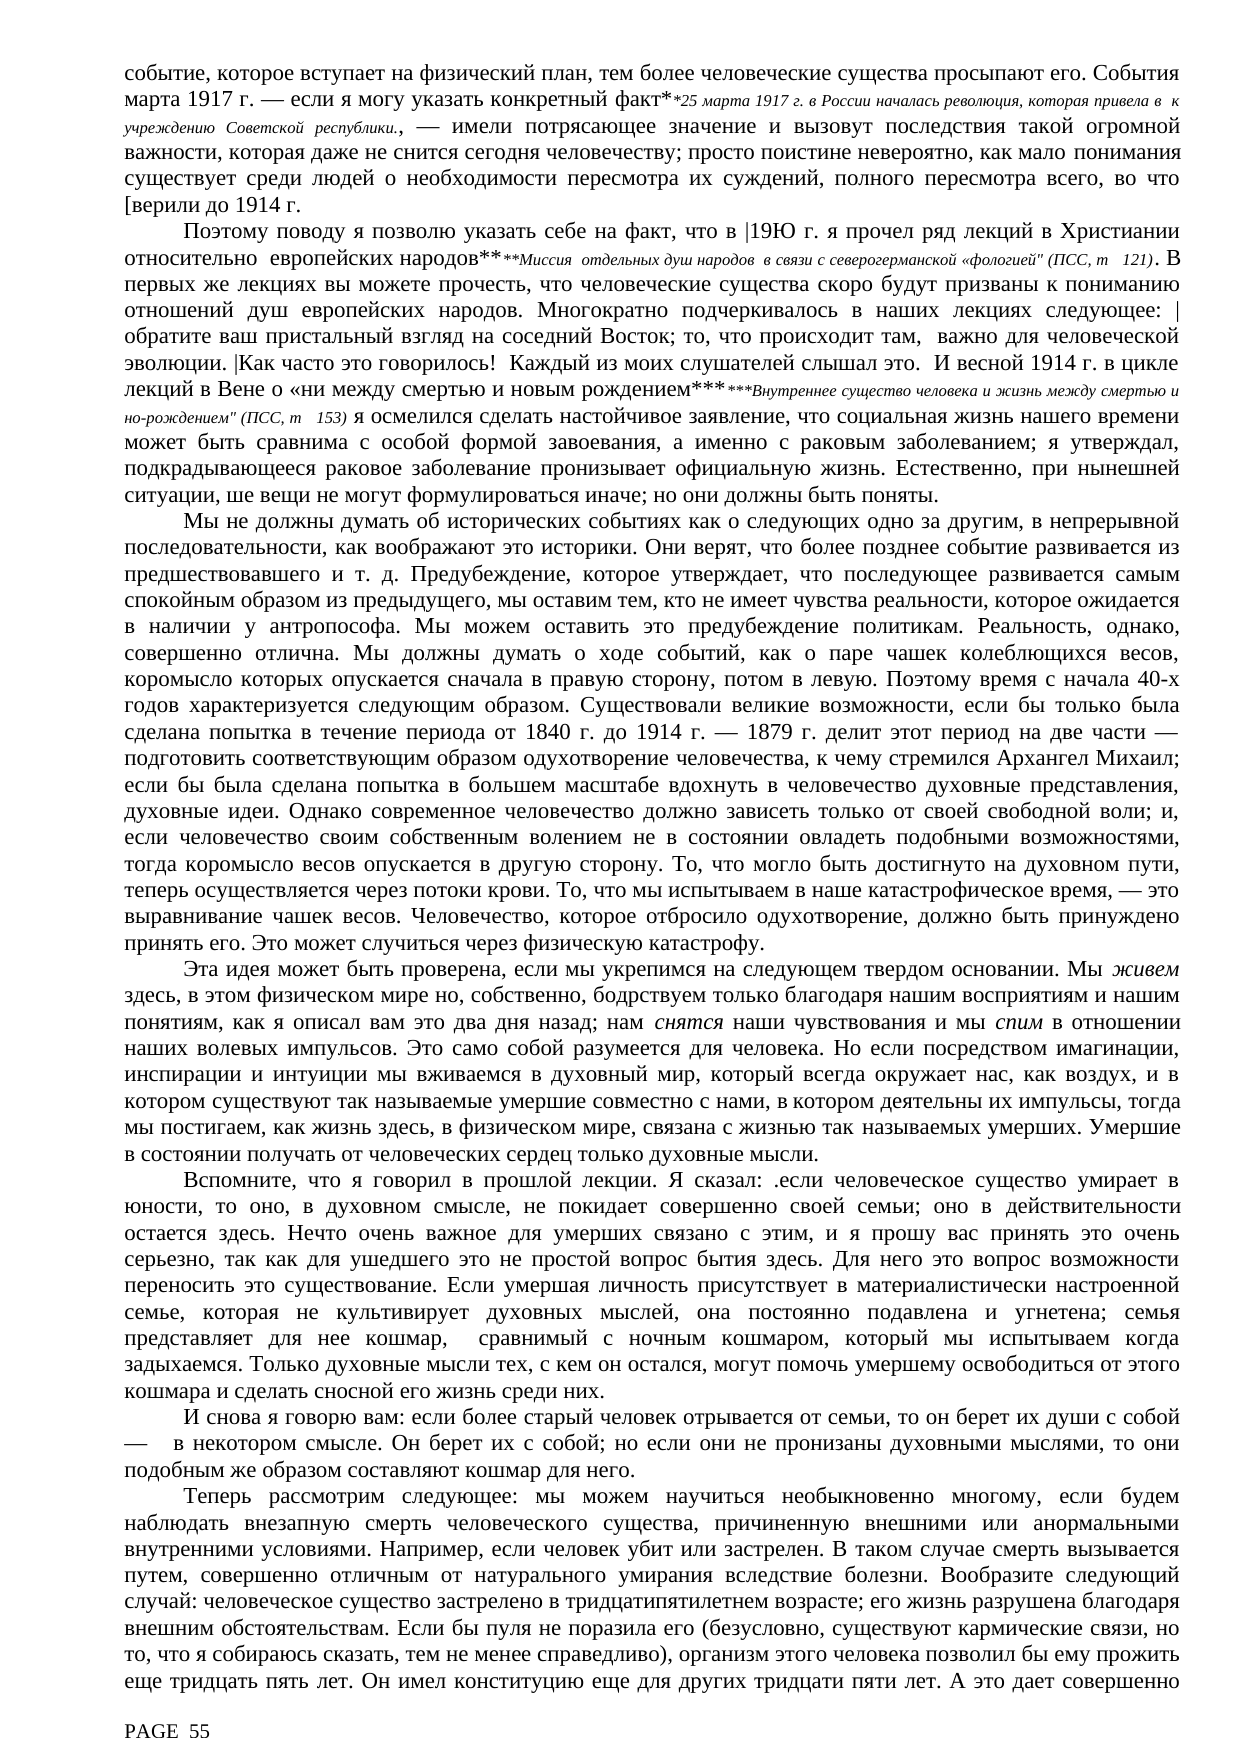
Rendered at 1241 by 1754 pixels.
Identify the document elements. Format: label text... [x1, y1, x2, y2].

text И снова я говорю вам: если более старый человек отрывается от семьи, то он берет их души с собой — в некотором смысле. Он берет их с собой; но если они не пронизаны духовными мыслями, то они подобным же образом составляют кошмар для него. [124, 1403, 1181, 1482]
text Поэтому поводу я позволю указать себе на факт, что в |19Ю г. я прочел ряд лекций в Христиании относительно европейских народов****Миссия отдельных душ народов в связи с северогерманской «фологией" (ПСС, т 121). В первых же лекциях вы можете прочесть, что человеческие существа скоро будут призваны к пониманию отношений душ европейских народов. Многократно подчеркивалось в наших лекциях следующее: |обратите ваш пристальный взгляд на соседний Восток; то, что происходит там, важно для человеческой эволюции. |Как часто это говорилось! Каждый из моих слушателей слышал это. И весной 1914 г. в цикле лекций в Вене о «ни между смертью и новым рождением******Внутреннее существо человека и жизнь между смертью и но-рождением" (ПСС, т 153) я осмелился сделать настойчивое заявление, что социальная жизнь нашего времени может быть сравнима с особой формой завоевания, а именно с раковым заболеванием; я утверждал, подкрадывающееся раковое заболевание пронизывает официальную жизнь. Естественно, при нынешней ситуации, ше вещи не могут формулироваться иначе; но они должны быть поняты. [124, 217, 1181, 507]
text Мы не должны думать об исторических событиях как о следующих одно за другим, в непрерывной последовательности, как воображают это историки. Они верят, что более позднее событие развивается из предшествовавшего и т. д. Предубеждение, которое утверждает, что последующее развивается самым спокойным образом из предыдущего, мы оставим тем, кто не имеет чувства реальности, которое ожидается в наличии у антропософа. Мы можем оставить это предубеждение политикам. Реальность, однако, совершенно отлична. Мы должны думать о ходе событий, как о паре чашек колеблющихся весов, коромысло которых опускается сначала в правую сторону, потом в левую. Поэтому время с начала 40-х годов характеризуется следующим образом. Существовали великие возможности, если бы только была сделана попытка в течение периода от 1840 г. до 1914 г. — 1879 г. делит этот период на две части — подготовить соответствующим образом одухотворение человечества, к чему стремился Архангел Михаил; если бы была сделана попытка в большем масштабе вдохнуть в человечество духовные представления, духовные идеи. Однако современное человечество должно зависеть только от своей свободной воли; и, если человечество своим собственным волением не в состоянии овладеть подобными возможностями, тогда коромысло весов опускается в другую сторону. То, что могло быть достигнуто на духовном пути, теперь осуществляется через потоки крови. То, что мы испытываем в наше катастрофическое время, — это выравнивание чашек весов. Человечество, которое отбросило одухотворение, должно быть принуждено принять его. Это может случиться через физическую катастрофу. [124, 507, 1181, 955]
text Теперь рассмотрим следующее: мы можем научиться необыкновенно многому, если будем наблюдать внезапную смерть человеческого существа, причиненную внешними или анормальными внутренними условиями. Например, если человек убит или застрелен. В таком случае смерть вызывается путем, совершенно отличным от натурального умирания вследствие болезни. Вообразите следующий случай: человеческое существо застрелено в тридцатипятилетнем возрасте; его жизнь разрушена благодаря внешним обстоятельствам. Если бы пуля не поразила его (безусловно, существуют кармические связи, но то, что я собираюсь сказать, тем не менее справедливо), организм этого человека позволил бы ему прожить еще тридцать пять лет. Он имел конституцию еще для других тридцати пяти лет. А это дает совершенно [124, 1482, 1181, 1693]
text Вспомните, что я говорил в прошлой лекции. Я сказал: .если человеческое существо умирает в юности, то оно, в духовном смысле, не покидает совершенно своей семьи; оно в действительности остается здесь. Нечто очень важное для умерших связано с этим, и я прошу вас принять это очень серьезно, так как для ушедшего это не простой вопрос бытия здесь. Для него это вопрос возможности переносить это существование. Если умершая личность присутствует в материалистически настроенной семье, которая не культивирует духовных мыслей, она постоянно подавлена и угнетена; семья представляет для нее кошмар, сравнимый с ночным кошмаром, который мы испытываем когда задыхаемся. Только духовные мысли тех, с кем он остался, могут помочь умершему освободиться от этого кошмара и сделать сносной его жизнь среди них. [124, 1166, 1181, 1403]
text Эта идея может быть проверена, если мы укрепимся на следующем твердом основании. Мы живем здесь, в этом физическом мире но, собственно, бодрствуем только благодаря нашим восприятиям и нашим понятиям, как я описал вам это два дня назад; нам снятся наши чувствования и мы спим в отношении наших волевых импульсов. Это само собой разумеется для человека. Но если посредством имагинации, инспирации и интуиции мы вживаемся в духовный мир, который всегда окружает нас, как воздух, и в котором существуют так называемые умершие совместно с нами, в котором деятельны их импульсы, тогда мы постигаем, как жизнь здесь, в физическом мире, связана с жизнью так называемых умерших. Умершие в состоянии получать от человеческих сердец только духовные мысли. [124, 955, 1181, 1166]
text событие, которое вступает на физический план, тем более человеческие существа просыпают его. События марта 1917 г. — если я могу указать конкретный факт**25 марта 1917 г. в России началась революция, которая привела в к учреждению Советской республики., — имели потрясающее значение и вызовут последствия такой огромной важности, которая даже не снится сегодня человечеству; просто поистине невероятно, как мало понимания существует среди людей о необходимости пересмотра их суждений, полного пересмотра всего, во что [верили до 1914 г. [124, 59, 1181, 217]
